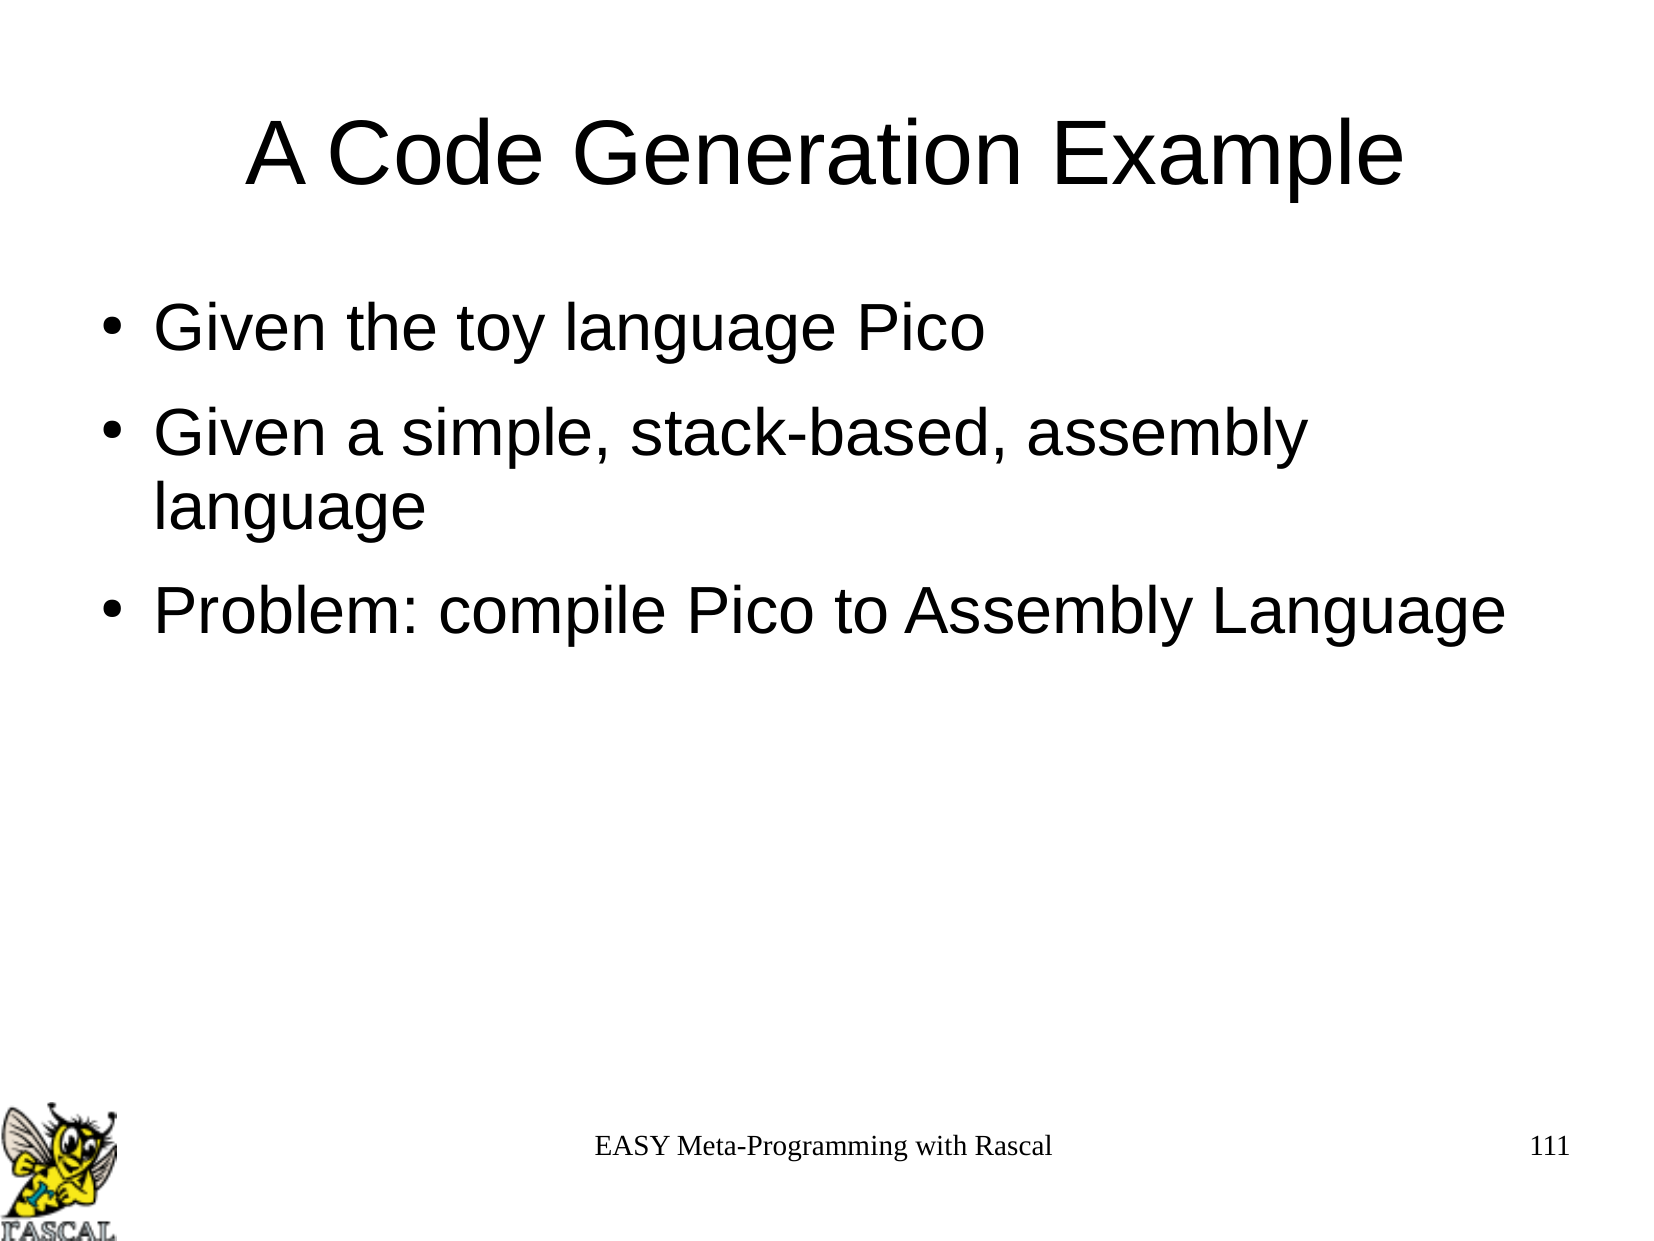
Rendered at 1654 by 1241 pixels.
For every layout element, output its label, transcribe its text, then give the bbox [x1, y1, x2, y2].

title A Code Generation Example [82, 49, 1571, 257]
list Given the toy language Pico Given a simple, stack-based, assembly language Problem: compile Pico to Assembly Language [82, 290, 1571, 1109]
picture [0, 1102, 117, 1241]
